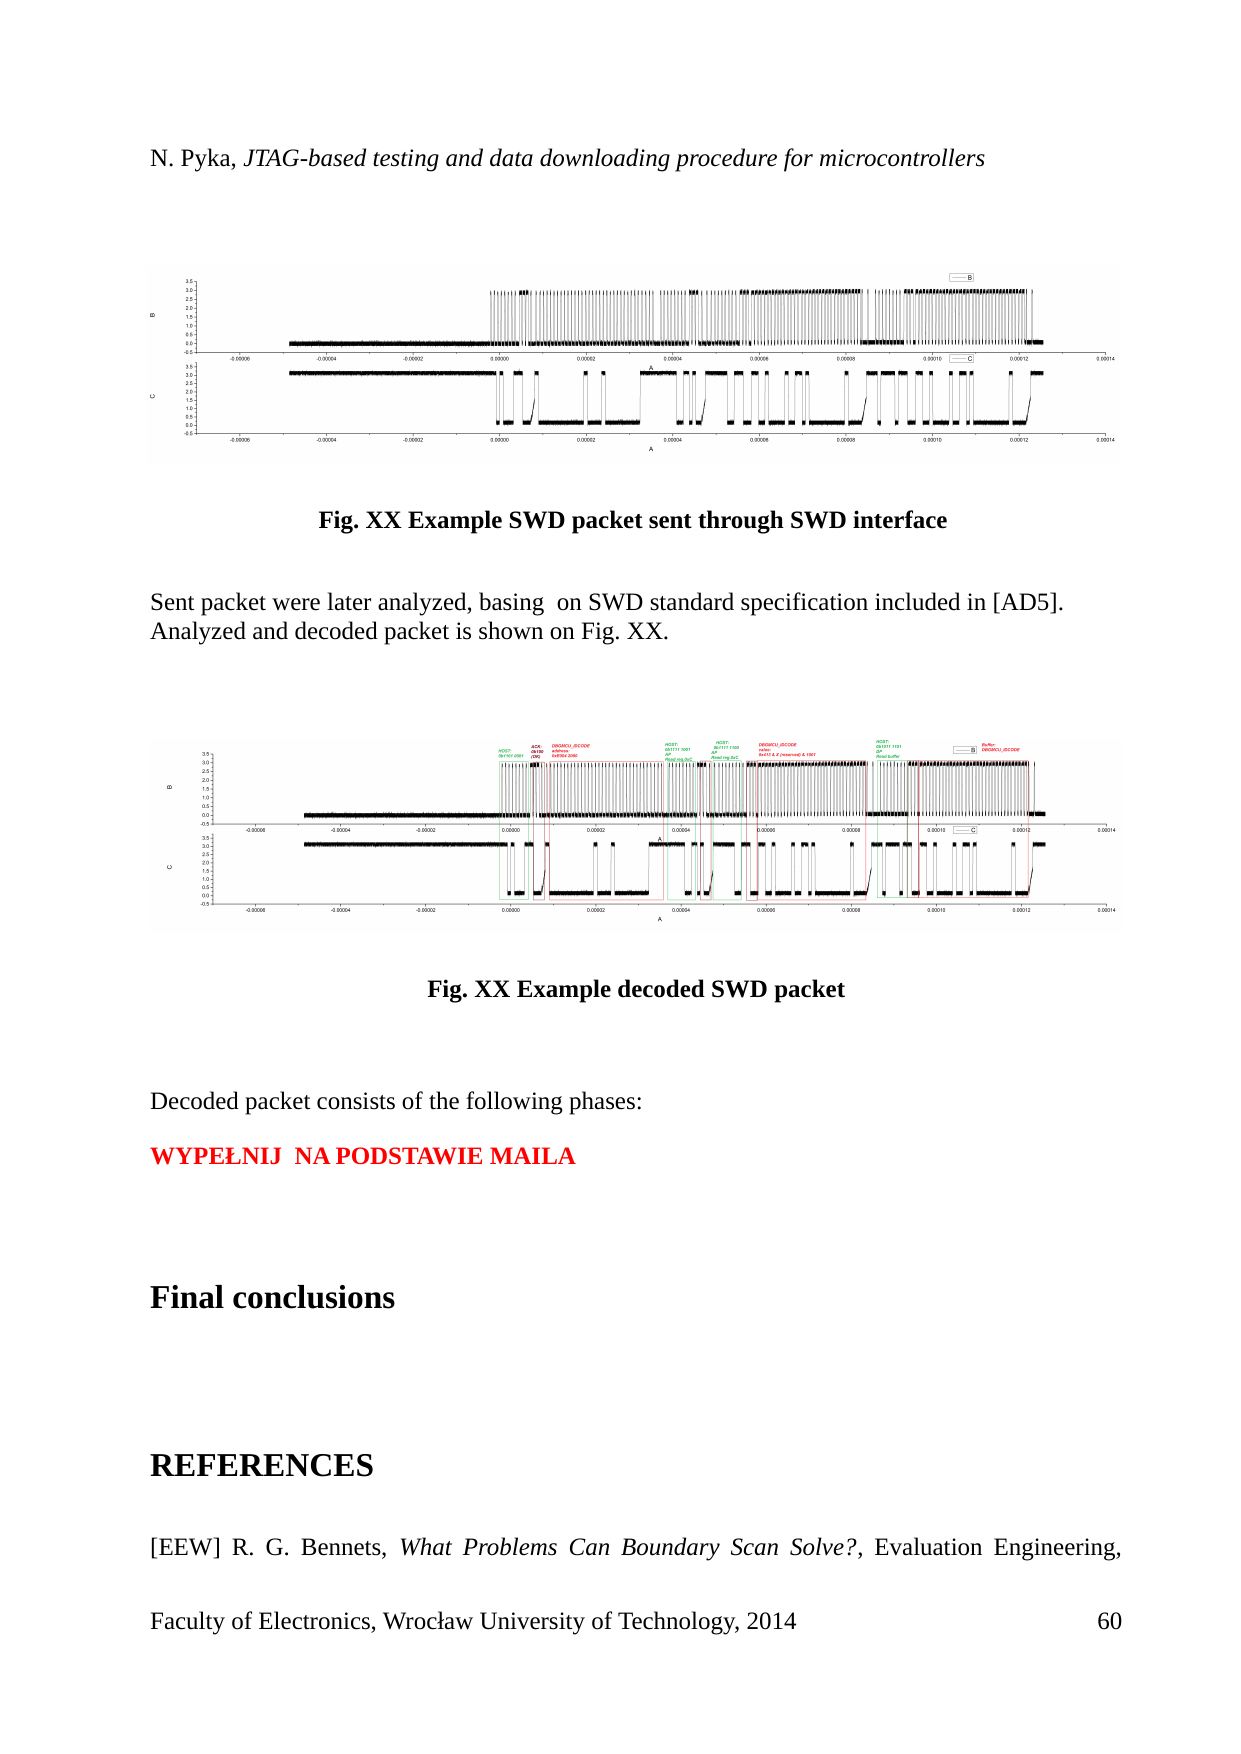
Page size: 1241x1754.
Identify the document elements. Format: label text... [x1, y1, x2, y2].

text WYPEŁNIJ NA PODSTAWIE MAILA [150, 1141, 1122, 1170]
picture [150, 739, 1123, 934]
subtitle REFERENCES [150, 1445, 1122, 1483]
text Fig. XX Example SWD packet sent through SWD interface [150, 505, 1122, 533]
subtitle Final conclusions [150, 1278, 1122, 1316]
text [EEW] R. G. Bennets, What Problems Can Boundary Scan Solve?, Evaluation Engineering, [150, 1532, 1122, 1561]
text Sent packet were later analyzed, basing on SWD standard specification included in [AD5]. Analyzed and decoded packet is shown on Fig. XX. [150, 587, 1122, 645]
text Decoded packet consists of the following phases: [150, 1086, 1122, 1114]
text Fig. XX Example decoded SWD packet [150, 974, 1122, 1003]
picture [146, 265, 1119, 464]
